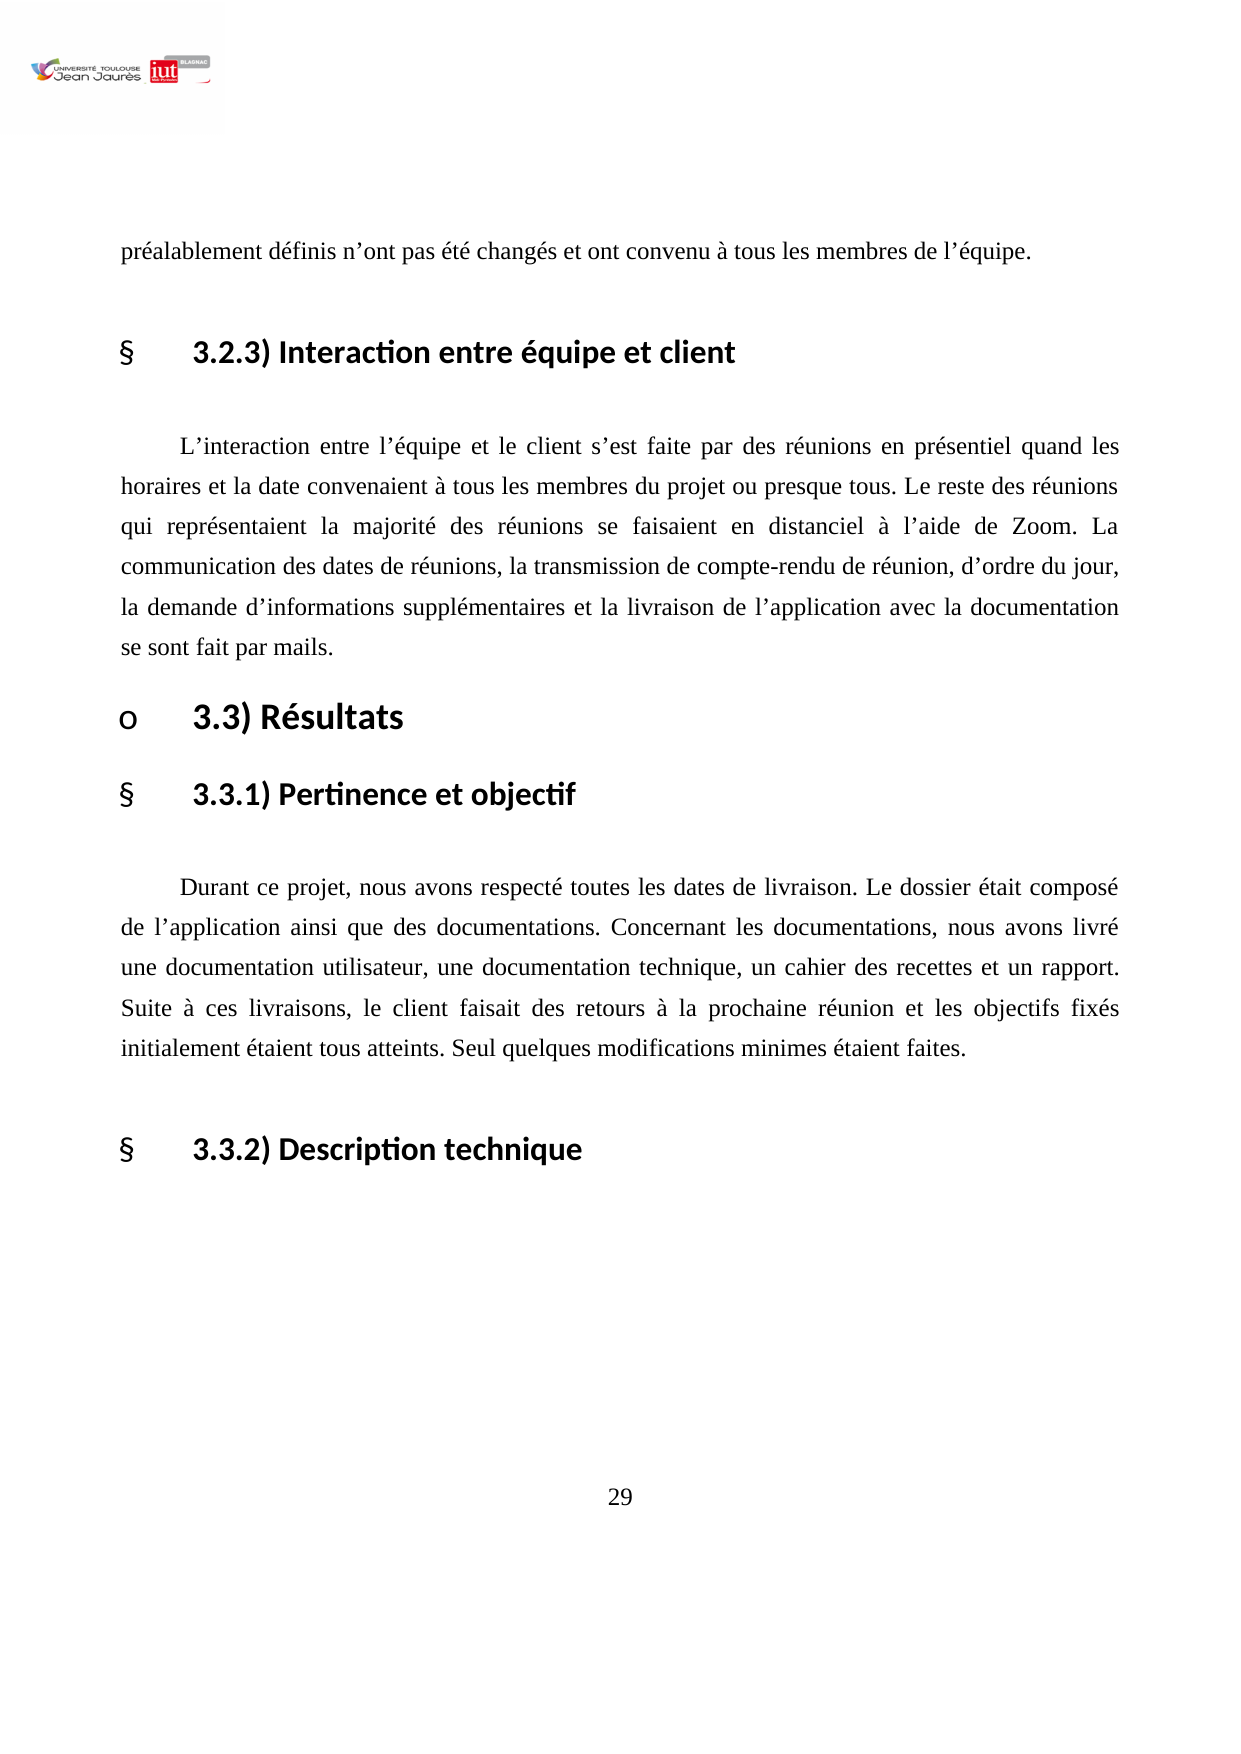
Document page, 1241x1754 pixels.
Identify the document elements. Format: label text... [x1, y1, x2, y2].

subtitle 3.2.3) Interaction entre équipe et client [118, 331, 1122, 372]
text préalablement définis n’ont pas été changés et ont convenu à tous les membres de l’équipe. [121, 236, 1120, 265]
picture [0, 2, 226, 135]
subtitle 3.3.1) Pertinence et objectif [118, 773, 1122, 813]
subtitle 3.3.2) Description technique [118, 1128, 1122, 1169]
text L’interaction entre l’équipe et le client s’est faite par des réunions en présentiel quand les horaires et la date convenaient à tous les membres du projet ou presque tous. Le reste des réunions qui représentaient la majorité des réunions se faisaient en distanciel à l’aide de Zoom. La communication des dates de réunions, la transmission de compte-rendu de réunion, d’ordre du jour, la demande d’informations supplémentaires et la livraison de l’application avec la documentation se sont fait par mails. [121, 431, 1120, 661]
text Durant ce projet, nous avons respecté toutes les dates de livraison. Le dossier était composé de l’application ainsi que des documentations. Concernant les documentations, nous avons livré une documentation utilisateur, une documentation technique, un cahier des recettes et un rapport. Suite à ces livraisons, le client faisait des retours à la prochaine réunion et les objectifs fixés initialement étaient tous atteints. Seul quelques modifications minimes étaient faites. [121, 872, 1120, 1062]
subtitle 3.3) Résultats [118, 693, 1122, 739]
